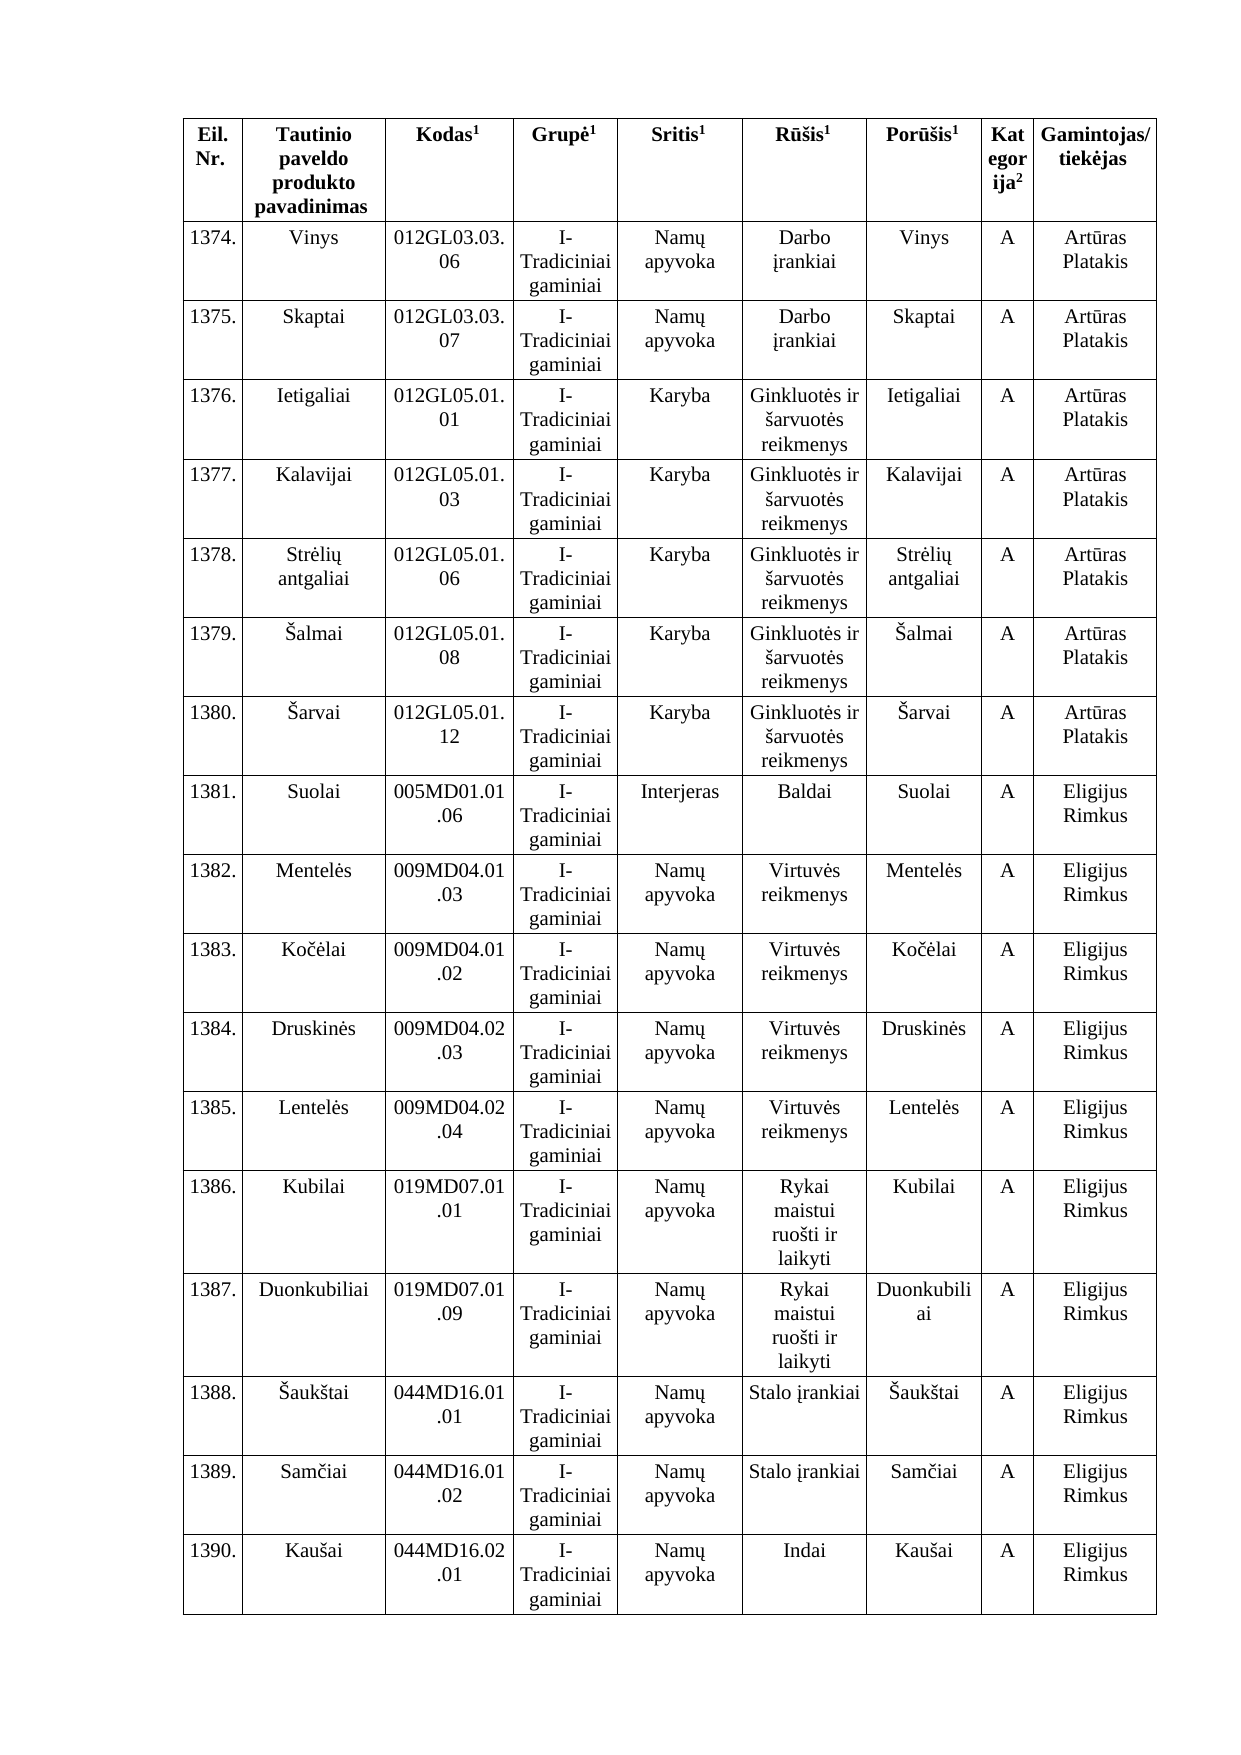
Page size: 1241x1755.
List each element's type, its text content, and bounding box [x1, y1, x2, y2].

table_cell I-Tradiciniai gaminiai [514, 934, 617, 1012]
table_cell Mentelės [867, 855, 981, 933]
table_cell Skaptai [867, 301, 981, 379]
table_header Sritis1 [618, 119, 742, 221]
table_cell 1390. [184, 1535, 242, 1613]
table_cell A [982, 697, 1033, 775]
table_cell I-Tradiciniai gaminiai [514, 222, 617, 300]
table_cell Eligijus Rimkus [1034, 1274, 1156, 1376]
table_cell Karyba [618, 697, 742, 775]
table_cell Karyba [618, 380, 742, 458]
table_cell 005MD01.01.06 [386, 776, 513, 854]
table_cell Strėlių antgaliai [243, 539, 385, 617]
table_cell 1389. [184, 1456, 242, 1534]
table_cell Namų apyvoka [618, 1456, 742, 1534]
table_cell Karyba [618, 618, 742, 696]
table_header Gamintojas/ tiekėjas [1034, 119, 1156, 221]
table_header Porūšis1 [867, 119, 981, 221]
table_cell Ietigaliai [243, 380, 385, 458]
table_cell Šarvai [867, 697, 981, 775]
table_cell Eligijus Rimkus [1034, 1013, 1156, 1091]
table_cell Namų apyvoka [618, 1013, 742, 1091]
table_cell Artūras Platakis [1034, 380, 1156, 458]
table_cell 012GL05.01.03 [386, 460, 513, 537]
table_cell Kaušai [867, 1535, 981, 1613]
table_cell Baldai [743, 776, 866, 854]
table_cell A [982, 1456, 1033, 1534]
table_cell 009MD04.02.04 [386, 1092, 513, 1170]
table_cell Skaptai [243, 301, 385, 379]
table_cell Darbo įrankiai [743, 222, 866, 300]
table_cell I-Tradiciniai gaminiai [514, 460, 617, 537]
table_cell Ginkluotės ir šarvuotės reikmenys [743, 618, 866, 696]
table_cell Kaušai [243, 1535, 385, 1613]
table_cell Namų apyvoka [618, 1092, 742, 1170]
table_cell I-Tradiciniai gaminiai [514, 1092, 617, 1170]
table_cell A [982, 1092, 1033, 1170]
table_cell I-Tradiciniai gaminiai [514, 855, 617, 933]
table_cell Šaukštai [243, 1377, 385, 1455]
table_cell I-Tradiciniai gaminiai [514, 380, 617, 458]
table_cell Rykai maistui ruošti ir laikyti [743, 1171, 866, 1273]
table_cell Eligijus Rimkus [1034, 934, 1156, 1012]
table_cell Ginkluotės ir šarvuotės reikmenys [743, 697, 866, 775]
table_cell Druskinės [867, 1013, 981, 1091]
table_cell A [982, 618, 1033, 696]
table_cell 019MD07.01.09 [386, 1274, 513, 1376]
table_cell Artūras Platakis [1034, 697, 1156, 775]
table_cell 1383. [184, 934, 242, 1012]
table_cell 044MD16.02.01 [386, 1535, 513, 1613]
table_cell Artūras Platakis [1034, 222, 1156, 300]
table_cell Ginkluotės ir šarvuotės reikmenys [743, 539, 866, 617]
table_cell Namų apyvoka [618, 1535, 742, 1613]
table_cell Namų apyvoka [618, 855, 742, 933]
table_header Rūšis1 [743, 119, 866, 221]
table_header Kategorija2 [982, 119, 1033, 221]
table_cell A [982, 1274, 1033, 1376]
table_cell Namų apyvoka [618, 222, 742, 300]
table_cell A [982, 855, 1033, 933]
table_cell I-Tradiciniai gaminiai [514, 1274, 617, 1376]
table_cell Eligijus Rimkus [1034, 776, 1156, 854]
table_cell Eligijus Rimkus [1034, 1092, 1156, 1170]
table_cell Ginkluotės ir šarvuotės reikmenys [743, 380, 866, 458]
table_cell Suolai [243, 776, 385, 854]
table_cell 044MD16.01.02 [386, 1456, 513, 1534]
table_cell 1386. [184, 1171, 242, 1273]
table_cell Eligijus Rimkus [1034, 855, 1156, 933]
table_cell Namų apyvoka [618, 1171, 742, 1273]
table_cell Namų apyvoka [618, 1274, 742, 1376]
table_cell I-Tradiciniai gaminiai [514, 301, 617, 379]
table_cell Eligijus Rimkus [1034, 1535, 1156, 1613]
table_cell Namų apyvoka [618, 934, 742, 1012]
table_cell 1375. [184, 301, 242, 379]
table_cell 009MD04.01.03 [386, 855, 513, 933]
table_cell Druskinės [243, 1013, 385, 1091]
table_cell Stalo įrankiai [743, 1377, 866, 1455]
table_cell Kalavijai [243, 460, 385, 537]
table_cell 1387. [184, 1274, 242, 1376]
table_cell I-Tradiciniai gaminiai [514, 1013, 617, 1091]
table_cell I-Tradiciniai gaminiai [514, 1377, 617, 1455]
table_cell A [982, 539, 1033, 617]
table_cell Eligijus Rimkus [1034, 1456, 1156, 1534]
table_cell 1378. [184, 539, 242, 617]
table_cell A [982, 1377, 1033, 1455]
table_cell Lentelės [243, 1092, 385, 1170]
table_cell 1388. [184, 1377, 242, 1455]
table_cell Karyba [618, 460, 742, 537]
table_cell Interjeras [618, 776, 742, 854]
table_cell 1377. [184, 460, 242, 537]
table_cell 012GL05.01.12 [386, 697, 513, 775]
table_cell Suolai [867, 776, 981, 854]
table_cell 1374. [184, 222, 242, 300]
table_cell A [982, 934, 1033, 1012]
table_cell Šalmai [867, 618, 981, 696]
table_cell Rykai maistui ruošti ir laikyti [743, 1274, 866, 1376]
table_cell A [982, 1013, 1033, 1091]
table_cell Artūras Platakis [1034, 539, 1156, 617]
table_cell Samčiai [867, 1456, 981, 1534]
table_cell I-Tradiciniai gaminiai [514, 776, 617, 854]
table_cell Artūras Platakis [1034, 301, 1156, 379]
table_cell 1380. [184, 697, 242, 775]
table_cell A [982, 460, 1033, 537]
table_cell 012GL05.01.01 [386, 380, 513, 458]
table_cell Namų apyvoka [618, 1377, 742, 1455]
table_cell 009MD04.02.03 [386, 1013, 513, 1091]
table_cell Namų apyvoka [618, 301, 742, 379]
table_cell Vinys [243, 222, 385, 300]
table_cell I-Tradiciniai gaminiai [514, 539, 617, 617]
table_cell Kalavijai [867, 460, 981, 537]
table_cell 1376. [184, 380, 242, 458]
table_cell 012GL03.03.07 [386, 301, 513, 379]
table_cell Virtuvės reikmenys [743, 1013, 866, 1091]
table_cell 009MD04.01.02 [386, 934, 513, 1012]
table_cell 1384. [184, 1013, 242, 1091]
table_cell Kubilai [243, 1171, 385, 1273]
table_cell Ginkluotės ir šarvuotės reikmenys [743, 460, 866, 537]
table_cell Kočėlai [867, 934, 981, 1012]
table_cell I-Tradiciniai gaminiai [514, 1171, 617, 1273]
table_cell I-Tradiciniai gaminiai [514, 697, 617, 775]
table_cell Lentelės [867, 1092, 981, 1170]
table_cell Karyba [618, 539, 742, 617]
table_cell Virtuvės reikmenys [743, 934, 866, 1012]
table_cell 012GL05.01.08 [386, 618, 513, 696]
table_cell Stalo įrankiai [743, 1456, 866, 1534]
table_cell Indai [743, 1535, 866, 1613]
table_cell Artūras Platakis [1034, 618, 1156, 696]
table_cell I-Tradiciniai gaminiai [514, 1456, 617, 1534]
table_cell A [982, 1171, 1033, 1273]
table_cell Strėlių antgaliai [867, 539, 981, 617]
table_cell Duonkubiliai [867, 1274, 981, 1376]
table_header Eil. Nr. [184, 119, 242, 221]
table_cell A [982, 380, 1033, 458]
table_cell Kočėlai [243, 934, 385, 1012]
table_cell A [982, 776, 1033, 854]
table_cell Artūras Platakis [1034, 460, 1156, 537]
table_cell Šarvai [243, 697, 385, 775]
table_cell Virtuvės reikmenys [743, 855, 866, 933]
table_cell Eligijus Rimkus [1034, 1377, 1156, 1455]
table_header Tautinio paveldo produkto pavadinimas [243, 119, 385, 221]
table_cell 019MD07.01.01 [386, 1171, 513, 1273]
table_cell 012GL03.03.06 [386, 222, 513, 300]
table_cell Eligijus Rimkus [1034, 1171, 1156, 1273]
table_cell Virtuvės reikmenys [743, 1092, 866, 1170]
table_cell I-Tradiciniai gaminiai [514, 618, 617, 696]
table_cell 1381. [184, 776, 242, 854]
table_cell A [982, 1535, 1033, 1613]
table_cell Šaukštai [867, 1377, 981, 1455]
table_cell Kubilai [867, 1171, 981, 1273]
table_cell 044MD16.01.01 [386, 1377, 513, 1455]
table_cell Duonkubiliai [243, 1274, 385, 1376]
table_cell I-Tradiciniai gaminiai [514, 1535, 617, 1613]
table_cell Samčiai [243, 1456, 385, 1534]
table_header Grupė1 [514, 119, 617, 221]
table_cell Ietigaliai [867, 380, 981, 458]
table_cell 1379. [184, 618, 242, 696]
table_cell 1382. [184, 855, 242, 933]
table_cell 012GL05.01.06 [386, 539, 513, 617]
table_cell Darbo įrankiai [743, 301, 866, 379]
table_cell 1385. [184, 1092, 242, 1170]
table_cell A [982, 222, 1033, 300]
table_cell Mentelės [243, 855, 385, 933]
table_header Kodas1 [386, 119, 513, 221]
table_cell Vinys [867, 222, 981, 300]
table_cell Šalmai [243, 618, 385, 696]
table_cell A [982, 301, 1033, 379]
